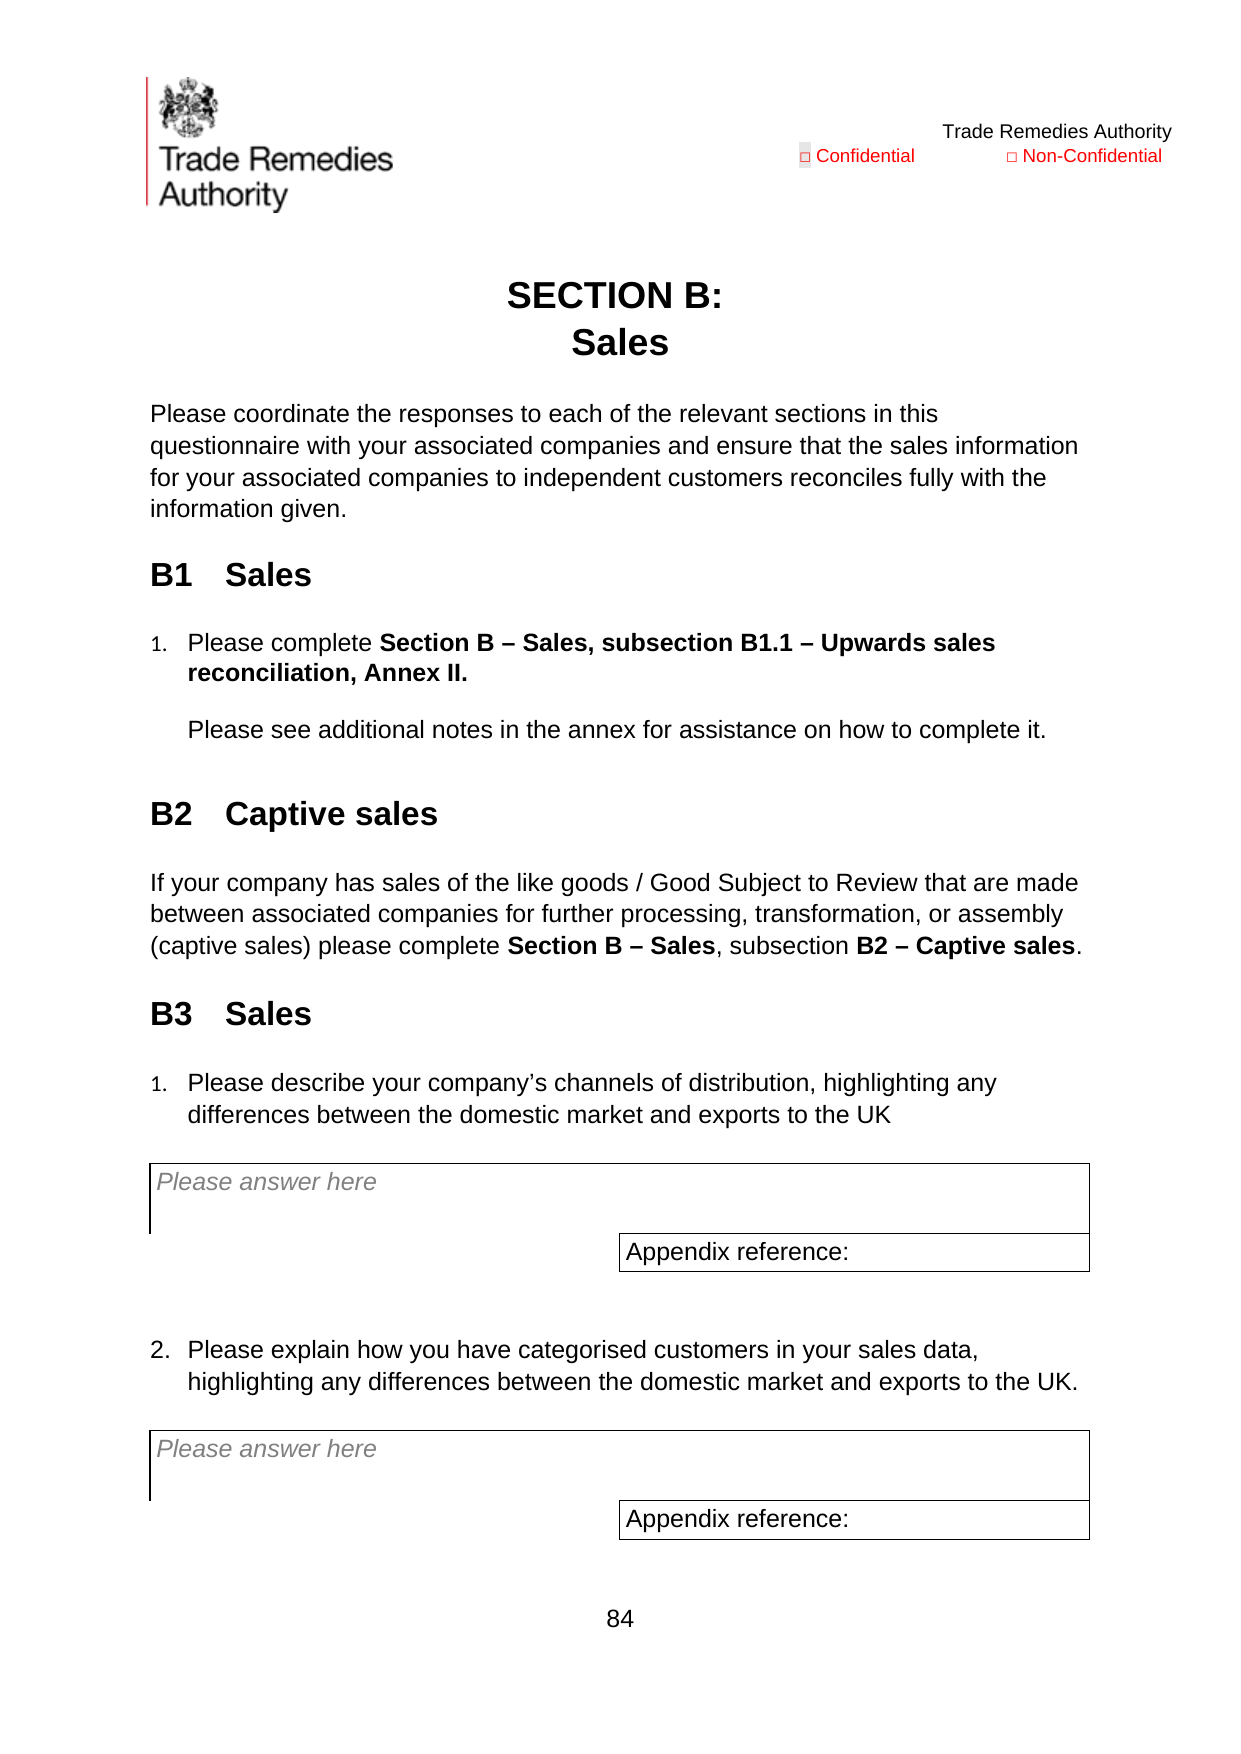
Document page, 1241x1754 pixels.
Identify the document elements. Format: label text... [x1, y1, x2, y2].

subtitle Sales [150, 320, 1090, 363]
list Please complete Section B – Sales, subsection B1.1 – Upwards sales reconciliation, Annex II. [150, 628, 1090, 686]
list Please see additional notes in the annex for assistance on how to complete it. [187, 715, 1090, 744]
table_header Please answer here [151, 1431, 1089, 1500]
list Please explain how you have categorised customers in your sales data, highlighting any differences between the domestic market and exports to the UK. [150, 1335, 1090, 1396]
table_cell [150, 1234, 619, 1271]
text If your company has sales of the like goods / Good Subject to Review that are made between associated companies for further processing, transformation, or assembly (captive sales) please complete Section B – Sales, subsection B2 – Captive sales. [150, 868, 1090, 959]
table_cell [150, 1501, 619, 1538]
subtitle B2 Captive sales [150, 794, 1090, 832]
text Please coordinate the responses to each of the relevant sections in this questionnaire with your associated companies and ensure that the sales information for your associated companies to independent customers reconciles fully with the information given. [150, 399, 1090, 523]
subtitle B1 Sales [150, 554, 1090, 593]
table_cell Appendix reference: [620, 1501, 1089, 1538]
subtitle SECTION B: [150, 273, 1090, 316]
list Please describe your company’s channels of distribution, highlighting any differences between the domestic market and exports to the UK [150, 1068, 1090, 1128]
table_header Please answer here [151, 1164, 1089, 1233]
table_cell Appendix reference: [620, 1234, 1089, 1271]
subtitle B3 Sales [150, 994, 1090, 1032]
